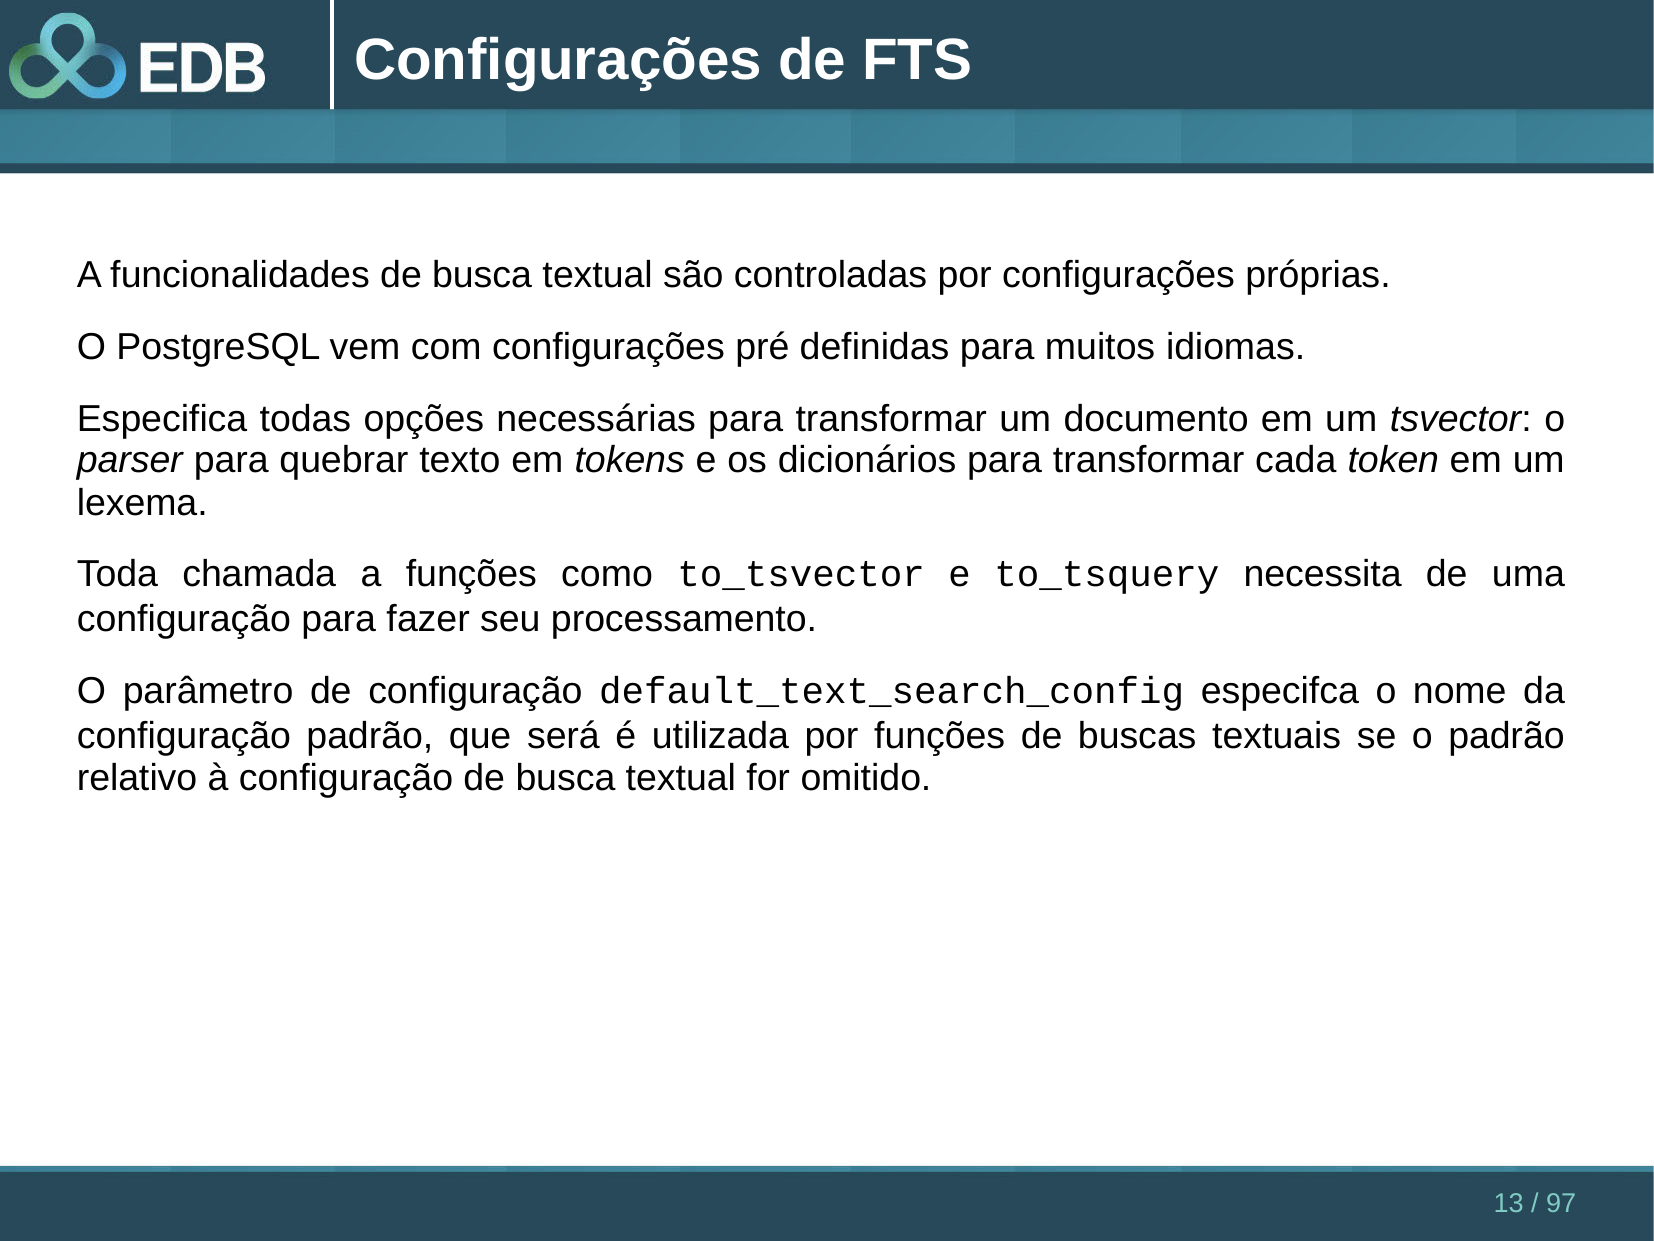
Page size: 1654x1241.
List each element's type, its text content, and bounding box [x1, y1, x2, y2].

list A funcionalidades de busca textual são controladas por configurações próprias. O PostgreSQL vem com configurações pré definidas para muitos idiomas. Especifica todas opções necessárias para transformar um documento em um tsvector: o parser para quebrar texto em tokens e os dicionários para transformar cada token em um lexema. Toda chamada a funções como to_tsvector e to_tsquery necessita de uma configuração para fazer seu processamento. O parâmetro de configuração default_text_search_config especifca o nome da configuração padrão, que será é utilizada por funções de buscas textuais se o padrão relativo à configuração de busca textual for omitido. [76, 253, 1565, 799]
title Configurações de FTS [354, 26, 1595, 92]
picture [0, 0, 1654, 1241]
